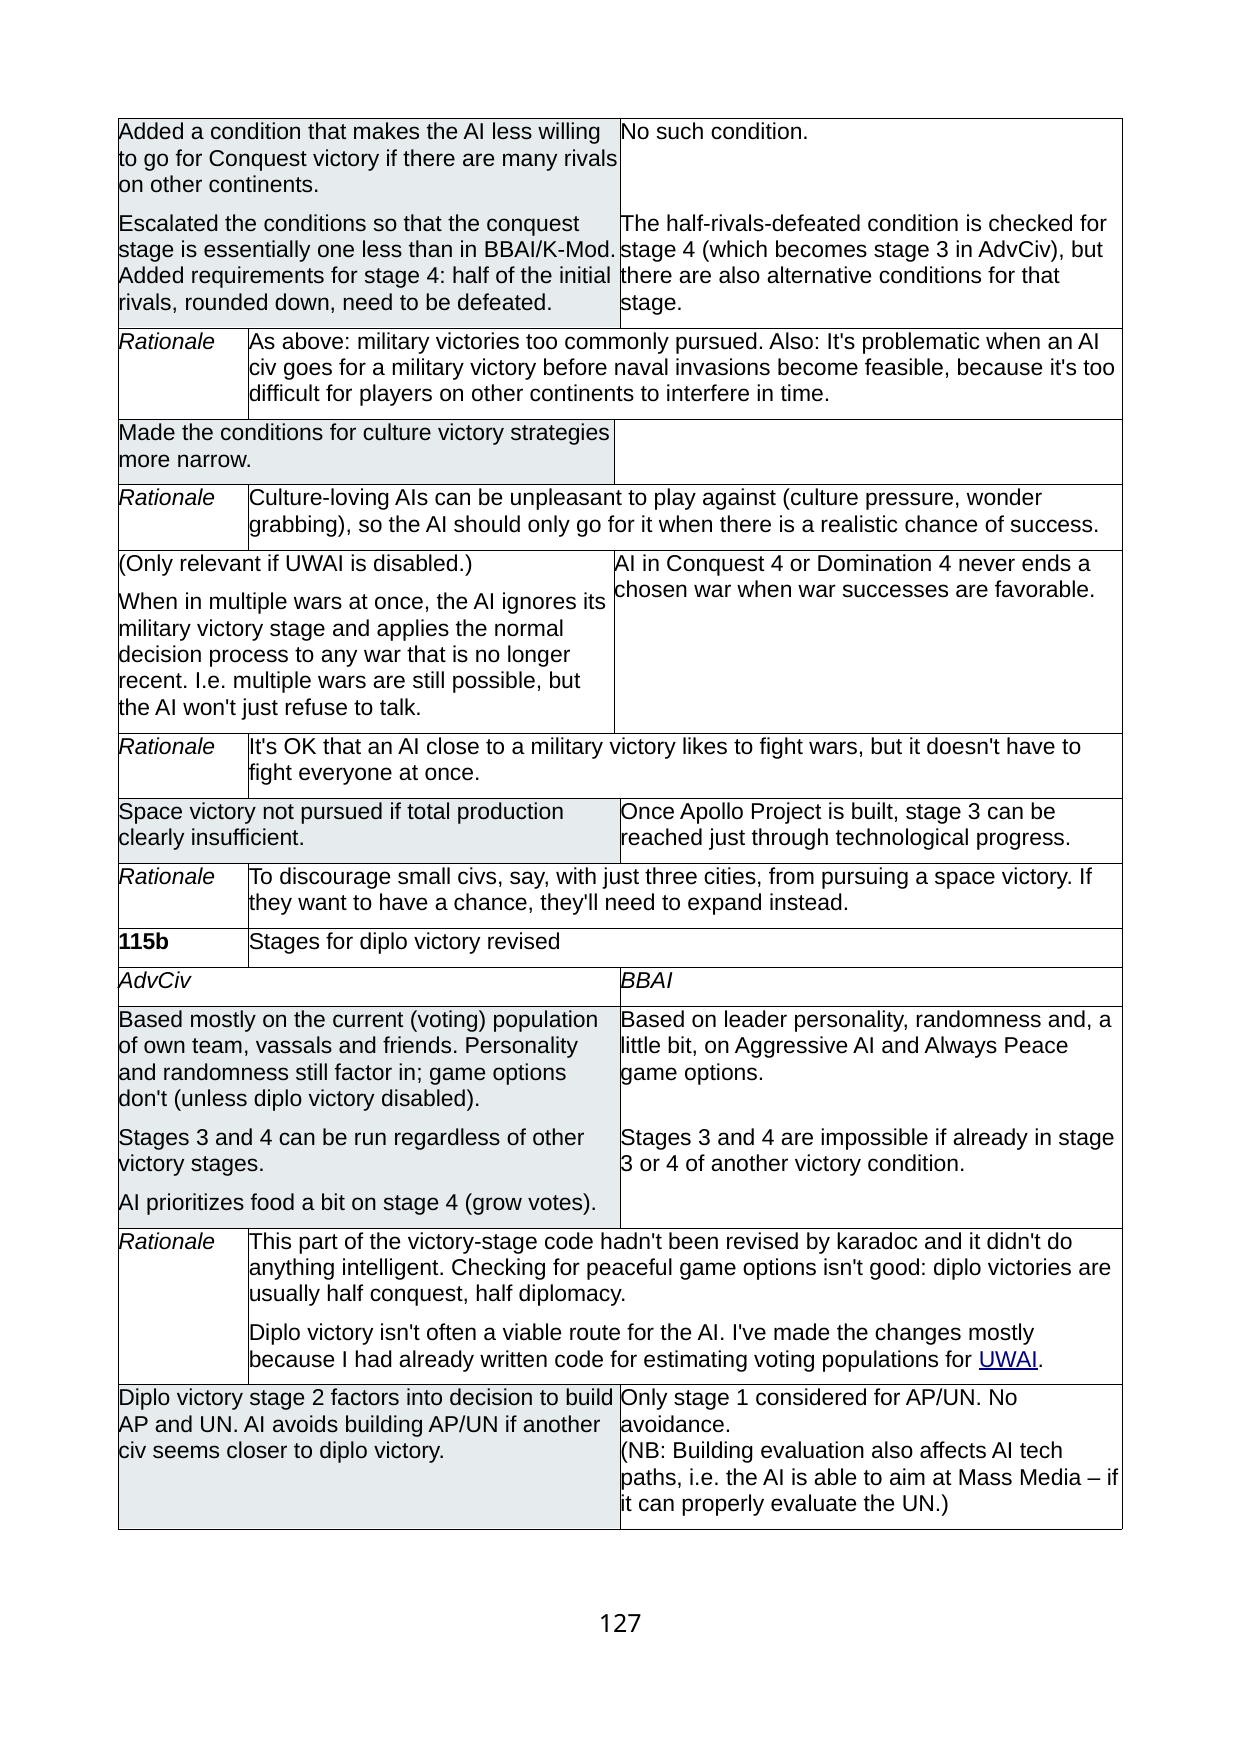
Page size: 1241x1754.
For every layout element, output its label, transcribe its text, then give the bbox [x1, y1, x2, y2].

table_cell Rationale [119, 1229, 248, 1384]
table_cell Based on leader personality, randomness and, a little bit, on Aggressive AI and Always Peace game options. Stages 3 and 4 are impossible if already in stage 3 or 4 of another victory condition. [621, 1007, 1122, 1228]
table_cell Once Apollo Project is built, stage 3 can be reached just through technological progress. [621, 799, 1122, 863]
table_cell Stages for diplo victory revised [249, 929, 1122, 967]
table_cell Made the conditions for culture victory strategies more narrow. [119, 420, 614, 484]
table_cell Rationale [119, 864, 248, 928]
table_cell As above: military victories too commonly pursued. Also: It's problematic when an AI civ goes for a military victory before naval invasions become feasible, because it's too difficult for players on other continents to interfere in time. [249, 329, 1122, 419]
table_cell To discourage small civs, say, with just three cities, from pursuing a space victory. If they want to have a chance, they'll need to expand instead. [249, 864, 1122, 928]
table_cell Only stage 1 considered for AP/UN. No avoidance. (NB: Building evaluation also affects AI tech paths, i.e. the AI is able to aim at Mass Media – if it can properly evaluate the UN.) [621, 1385, 1122, 1528]
table_cell No such condition. The half-rivals-defeated condition is checked for stage 4 (which becomes stage 3 in AdvCiv), but there are also alternative conditions for that stage. [621, 119, 1122, 327]
table_cell Space victory not pursued if total production clearly insufficient. [119, 799, 620, 863]
table_cell This part of the victory-stage code hadn't been revised by karadoc and it didn't do anything intelligent. Checking for peaceful game options isn't good: diplo victories are usually half conquest, half diplomacy. Diplo victory isn't often a viable route for the AI. I've made the changes mostly because I had already written code for estimating voting populations for UWAI. [249, 1229, 1122, 1384]
table_cell BBAI [621, 968, 1122, 1006]
table_cell 115b [119, 929, 248, 967]
table_cell Based mostly on the current (voting) population of own team, vassals and friends. Personality and randomness still factor in; game options don't (unless diplo victory disabled). Stages 3 and 4 can be run regardless of other victory stages. AI prioritizes food a bit on stage 4 (grow votes). [119, 1007, 620, 1228]
table_cell (Only relevant if UWAI is disabled.) When in multiple wars at once, the AI ignores its military victory stage and applies the normal decision process to any war that is no longer recent. I.e. multiple wars are still possible, but the AI won't just refuse to talk. [119, 551, 614, 732]
table_cell [615, 420, 1122, 484]
table_cell AdvCiv [119, 968, 620, 1006]
table_cell AI in Conquest 4 or Domination 4 never ends a chosen war when war successes are favorable. [615, 551, 1122, 732]
table_cell Diplo victory stage 2 factors into decision to build AP and UN. AI avoids building AP/UN if another civ seems closer to diplo victory. [119, 1385, 620, 1528]
table_cell Rationale [119, 329, 248, 419]
table_cell Rationale [119, 734, 248, 798]
table_cell Rationale [119, 485, 248, 549]
table_cell Culture-loving AIs can be unpleasant to play against (culture pressure, wonder grabbing), so the AI should only go for it when there is a realistic chance of success. [249, 485, 1122, 549]
table_cell Added a condition that makes the AI less willing to go for Conquest victory if there are many rivals on other continents. Escalated the conditions so that the conquest stage is essentially one less than in BBAI/K-Mod. Added requirements for stage 4: half of the initial rivals, rounded down, need to be defeated. [119, 119, 620, 327]
table_cell It's OK that an AI close to a military victory likes to fight wars, but it doesn't have to fight everyone at once. [249, 734, 1122, 798]
